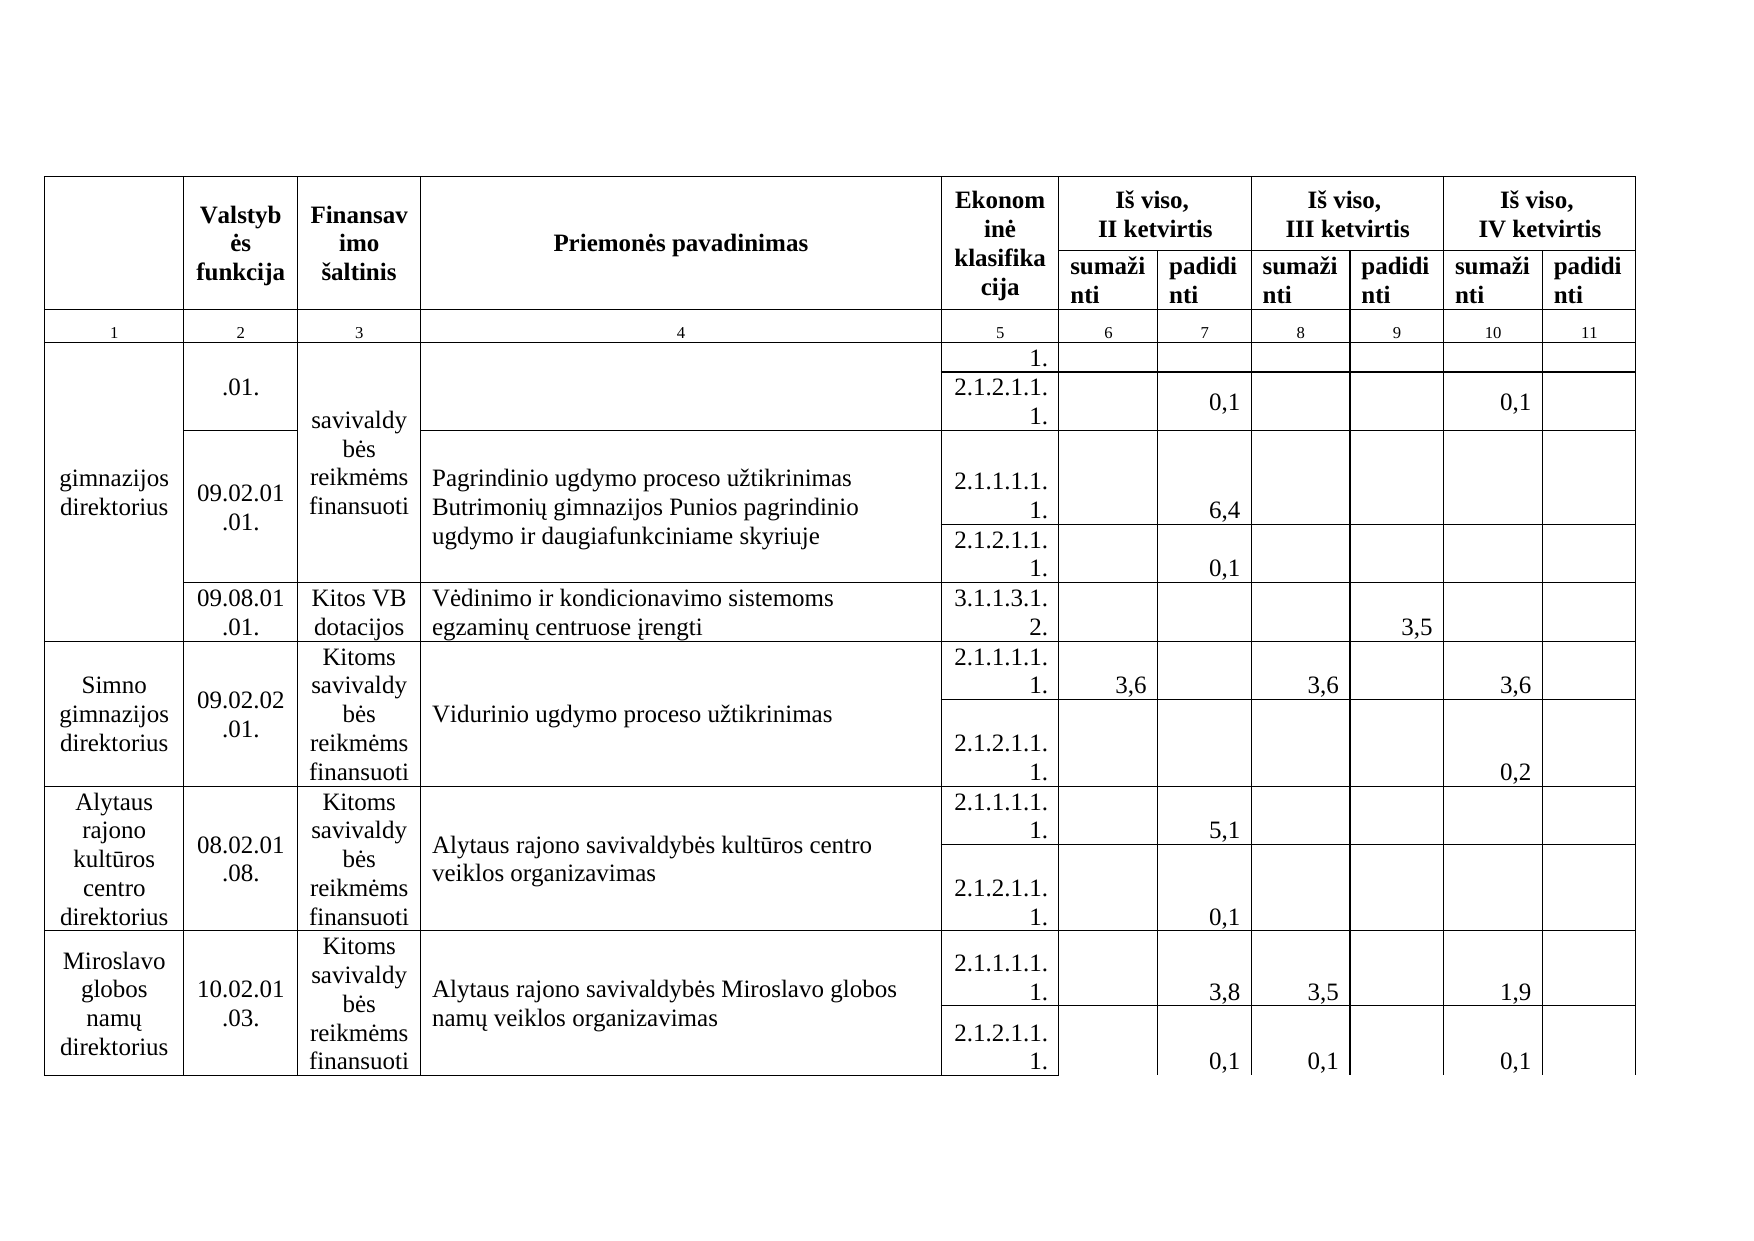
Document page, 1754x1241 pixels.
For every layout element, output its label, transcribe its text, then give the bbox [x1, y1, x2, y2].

table_cell [1543, 583, 1635, 641]
table_cell [1543, 343, 1635, 371]
table_cell [1059, 583, 1157, 641]
table_cell 5,1 [1158, 787, 1251, 844]
table_cell [1059, 787, 1157, 844]
table_cell 2.1.1.1.1.1. [942, 642, 1058, 699]
table_cell [1059, 1006, 1157, 1075]
table_cell 10.02.01.03. [184, 931, 297, 1075]
table_cell [1444, 343, 1542, 371]
table_cell [1252, 343, 1349, 371]
table_cell [1158, 700, 1251, 786]
table_cell [1059, 373, 1157, 430]
table_cell 0,1 [1252, 1006, 1349, 1075]
table_cell 0,1 [1444, 373, 1542, 430]
table_cell [1543, 1006, 1635, 1075]
table_cell 1. [942, 343, 1058, 371]
table_cell 6 [1059, 310, 1157, 342]
table_cell 0,1 [1444, 1006, 1542, 1075]
table_cell [1252, 845, 1349, 930]
table_header Finansavimo šaltinis [298, 177, 420, 309]
table_cell [1059, 525, 1157, 582]
table_cell padidinti [1543, 251, 1635, 309]
table_cell Pagrindinio ugdymo proceso užtikrinimas Butrimonių gimnazijos Punios pagrindinio ugdymo ir daugiafunkciniame skyriuje [421, 431, 941, 582]
table_cell 8 [1252, 310, 1349, 342]
table_cell [1351, 642, 1443, 699]
table_cell [1059, 700, 1157, 786]
table_header Iš viso, III ketvirtis [1252, 177, 1443, 250]
table_cell Alytaus rajono savivaldybės kultūros centro veiklos organizavimas [421, 787, 941, 930]
table_cell [1444, 583, 1542, 641]
table_cell 0,1 [1158, 845, 1251, 930]
table_cell gimnazijos direktorius [45, 343, 183, 641]
table_cell [1252, 373, 1349, 430]
table_cell [1252, 583, 1349, 641]
table_cell [1543, 845, 1635, 930]
table_cell Simno gimnazijos direktorius [45, 642, 183, 786]
table_cell 3,6 [1059, 642, 1157, 699]
table_cell 3,8 [1158, 931, 1251, 1005]
table_header [45, 177, 183, 309]
table_cell [1351, 525, 1443, 582]
table_cell 0,2 [1444, 700, 1542, 786]
table_cell [1252, 787, 1349, 844]
table_cell 1 [45, 310, 183, 342]
table_cell 09.02.02.01. [184, 642, 297, 786]
table_cell Kitoms savivaldybės reikmėms finansuoti [298, 642, 420, 786]
table_cell Vidurinio ugdymo proceso užtikrinimas [421, 642, 941, 786]
table_header Priemonės pavadinimas [421, 177, 941, 309]
table_cell [1543, 931, 1635, 1005]
table_cell 2.1.1.1.1.1. [942, 931, 1058, 1005]
table_cell [1444, 431, 1542, 524]
table_cell [1543, 787, 1635, 844]
table_cell [1351, 1006, 1443, 1075]
table_cell [1351, 931, 1443, 1005]
table_cell .01. [184, 343, 297, 430]
table_cell 3,5 [1351, 583, 1443, 641]
table_cell savivaldybės reikmėms finansuoti [298, 343, 420, 582]
table_cell Alytaus rajono savivaldybės Miroslavo globos namų veiklos organizavimas [421, 931, 941, 1075]
table_cell Kitos VB dotacijos [298, 583, 420, 641]
table_cell 10 [1444, 310, 1542, 342]
table_cell [1158, 343, 1251, 371]
table_cell sumažinti [1059, 251, 1157, 309]
table_cell [1351, 431, 1443, 524]
table_header Iš viso, II ketvirtis [1059, 177, 1251, 250]
table_cell [1158, 583, 1251, 641]
table_cell 2.1.2.1.1.1. [942, 525, 1058, 582]
table_cell 0,1 [1158, 1006, 1251, 1075]
table_cell 4 [421, 310, 941, 342]
table_header Valstybės funkcija [184, 177, 297, 309]
table_cell 1,9 [1444, 931, 1542, 1005]
table_cell [1351, 787, 1443, 844]
table_cell 2.1.1.1.1.1. [942, 787, 1058, 844]
table_cell [1059, 931, 1157, 1005]
table_cell 3 [298, 310, 420, 342]
table_cell [421, 343, 941, 430]
table_cell [1252, 700, 1349, 786]
table_cell [1351, 700, 1443, 786]
table_cell 3,6 [1252, 642, 1349, 699]
table_cell [1543, 431, 1635, 524]
table_cell 6,4 [1158, 431, 1251, 524]
table_cell 2.1.1.1.1.1. [942, 431, 1058, 524]
table_cell 7 [1158, 310, 1251, 342]
table_cell [1543, 700, 1635, 786]
table_cell [1444, 845, 1542, 930]
table_cell [1444, 787, 1542, 844]
table_cell [1543, 525, 1635, 582]
table_cell 2.1.2.1.1.1. [942, 373, 1058, 430]
table_cell Miroslavo globos namų direktorius [45, 931, 183, 1075]
table_cell padidinti [1158, 251, 1251, 309]
table_cell 2.1.2.1.1.1. [942, 700, 1058, 786]
table_cell 0,1 [1158, 525, 1251, 582]
table_cell 09.02.01.01. [184, 431, 297, 582]
table_cell [1158, 642, 1251, 699]
table_cell [1351, 373, 1443, 430]
table_cell Kitoms savivaldybės reikmėms finansuoti [298, 931, 420, 1075]
table_cell sumažinti [1252, 251, 1349, 309]
table_cell sumažinti [1444, 251, 1542, 309]
table_cell Kitoms savivaldybės reikmėms finansuoti [298, 787, 420, 930]
table_cell [1059, 343, 1157, 371]
table_cell 9 [1351, 310, 1443, 342]
table_header Iš viso, IV ketvirtis [1444, 177, 1635, 250]
table_cell [1252, 525, 1349, 582]
table_cell 11 [1543, 310, 1635, 342]
table_cell 0,1 [1158, 373, 1251, 430]
table_cell 08.02.01.08. [184, 787, 297, 930]
table_cell [1351, 343, 1443, 371]
table_cell [1059, 431, 1157, 524]
table_cell 09.08.01.01. [184, 583, 297, 641]
table_cell 3,5 [1252, 931, 1349, 1005]
table_cell 3,6 [1444, 642, 1542, 699]
table_cell 2 [184, 310, 297, 342]
table_cell [1543, 642, 1635, 699]
table_header Ekonominė klasifikacija [942, 177, 1058, 309]
table_cell 2.1.2.1.1.1. [942, 1006, 1058, 1075]
table_cell [1543, 373, 1635, 430]
table_cell [1444, 525, 1542, 582]
table_cell [1351, 845, 1443, 930]
table_cell [1059, 845, 1157, 930]
table_cell padidinti [1351, 251, 1443, 309]
table_cell 5 [942, 310, 1058, 342]
table_cell Alytaus rajono kultūros centro direktorius [45, 787, 183, 930]
table_cell Vėdinimo ir kondicionavimo sistemoms egzaminų centruose įrengti [421, 583, 941, 641]
table_cell 2.1.2.1.1.1. [942, 845, 1058, 930]
table_cell 3.1.1.3.1.2. [942, 583, 1058, 641]
table_cell [1252, 431, 1349, 524]
